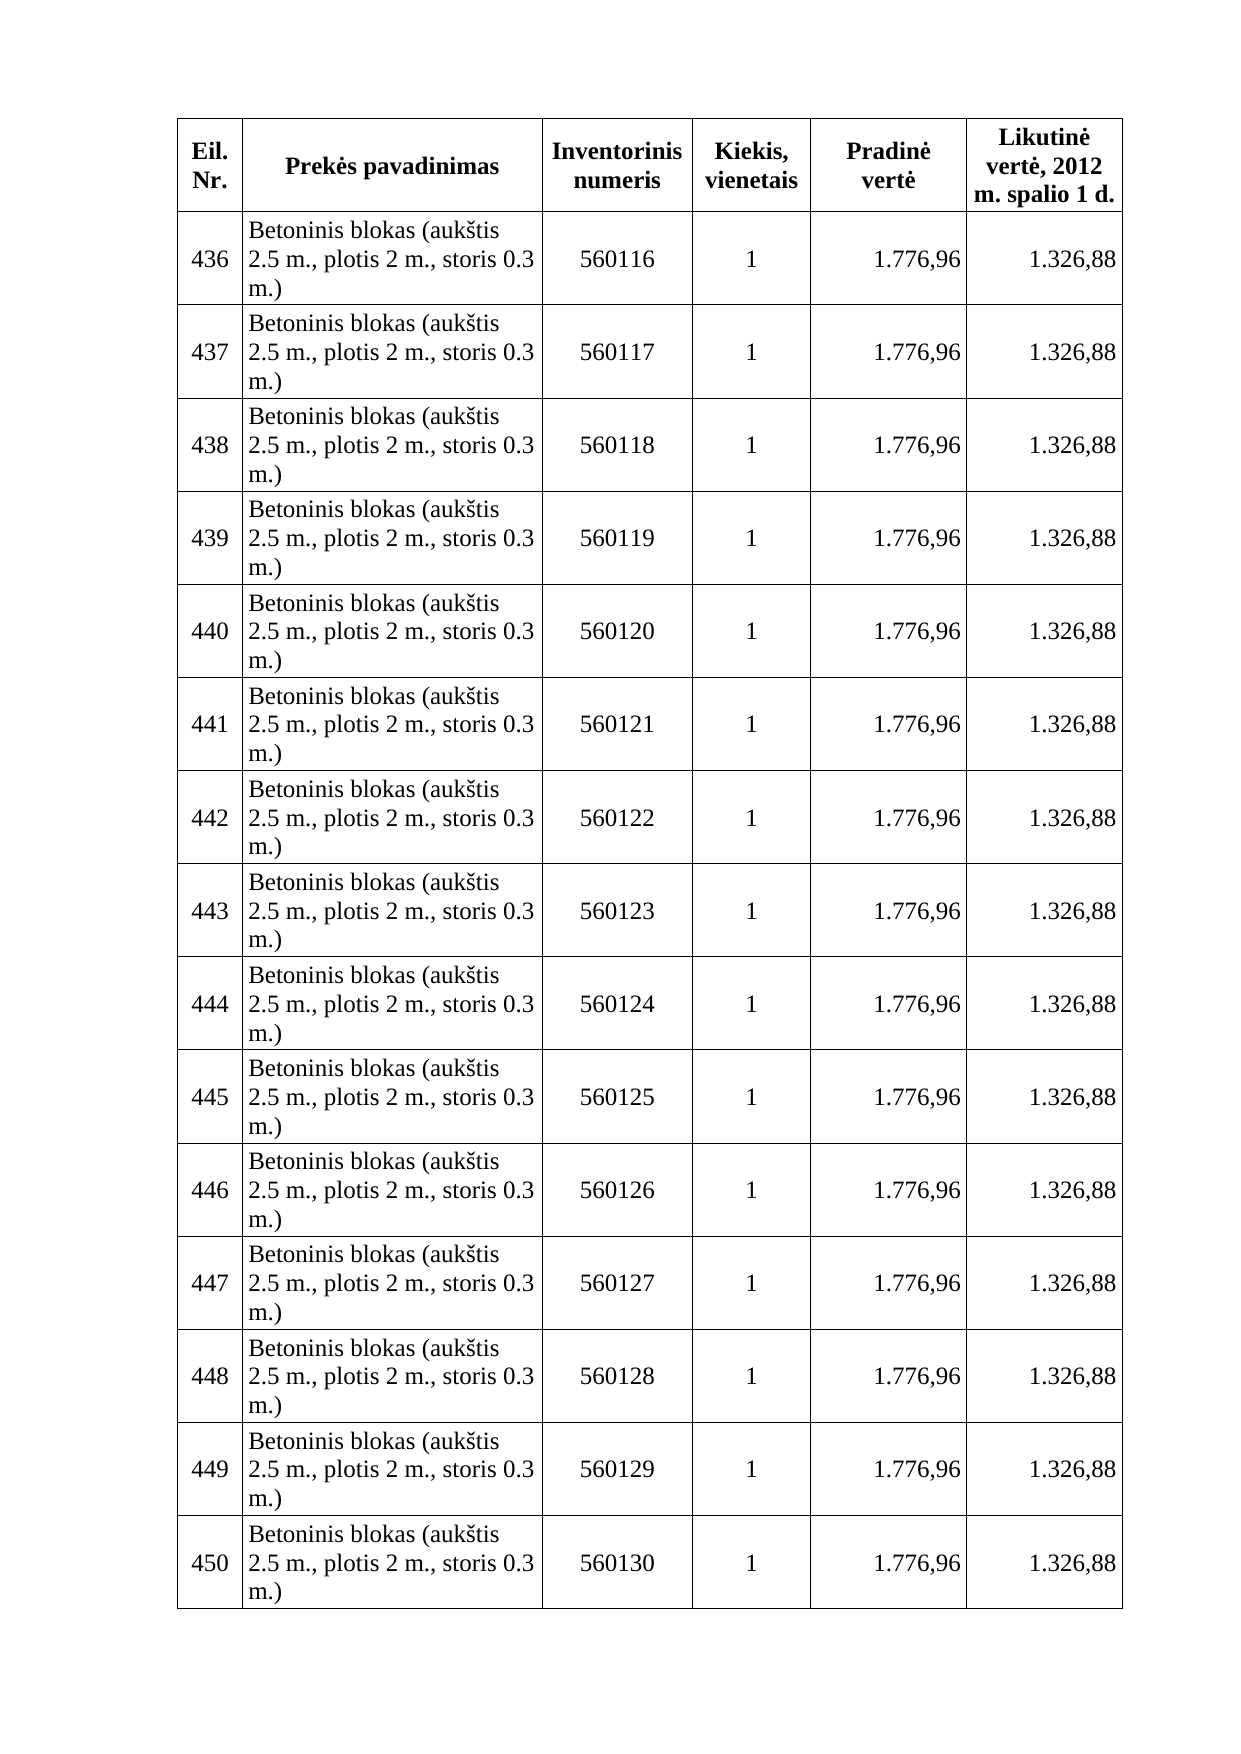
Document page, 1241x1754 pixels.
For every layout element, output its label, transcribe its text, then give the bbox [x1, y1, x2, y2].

table_cell Betoninis blokas (aukštis 2.5 m., plotis 2 m., storis 0.3 m.) [243, 212, 542, 304]
table_cell 1.776,96 [811, 1050, 966, 1142]
table_cell 1.776,96 [811, 305, 966, 397]
table_cell 560128 [543, 1330, 692, 1422]
table_cell 450 [178, 1516, 242, 1608]
table_cell 448 [178, 1330, 242, 1422]
table_cell 1 [693, 957, 810, 1049]
table_cell Betoninis blokas (aukštis 2.5 m., plotis 2 m., storis 0.3 m.) [243, 957, 542, 1049]
table_cell Betoninis blokas (aukštis 2.5 m., plotis 2 m., storis 0.3 m.) [243, 492, 542, 584]
table_cell 560118 [543, 399, 692, 491]
table_header Eil. Nr. [178, 119, 242, 211]
table_cell 1.776,96 [811, 492, 966, 584]
table_cell 438 [178, 399, 242, 491]
table_cell Betoninis blokas (aukštis 2.5 m., plotis 2 m., storis 0.3 m.) [243, 585, 542, 677]
table_cell 445 [178, 1050, 242, 1142]
table_cell 443 [178, 864, 242, 956]
table_cell Betoninis blokas (aukštis 2.5 m., plotis 2 m., storis 0.3 m.) [243, 399, 542, 491]
table_cell 1.776,96 [811, 1237, 966, 1329]
table_cell 1.776,96 [811, 957, 966, 1049]
table_cell 1.776,96 [811, 1516, 966, 1608]
table_cell 1.776,96 [811, 864, 966, 956]
table_cell 1.776,96 [811, 1144, 966, 1236]
table_cell 440 [178, 585, 242, 677]
table_cell 1 [693, 864, 810, 956]
table_cell 1.326,88 [967, 864, 1122, 956]
table_cell 560117 [543, 305, 692, 397]
table_cell 1.776,96 [811, 399, 966, 491]
table_cell 560126 [543, 1144, 692, 1236]
table_header Prekės pavadinimas [243, 119, 542, 211]
table_cell 1 [693, 1516, 810, 1608]
table_cell Betoninis blokas (aukštis 2.5 m., plotis 2 m., storis 0.3 m.) [243, 305, 542, 397]
table_cell 560124 [543, 957, 692, 1049]
table_cell 439 [178, 492, 242, 584]
table_cell 560125 [543, 1050, 692, 1142]
table_cell 1.776,96 [811, 585, 966, 677]
table_header Kiekis, vienetais [693, 119, 810, 211]
table_cell 1.326,88 [967, 399, 1122, 491]
table_cell 560123 [543, 864, 692, 956]
table_cell 1.776,96 [811, 1423, 966, 1515]
table_cell Betoninis blokas (aukštis 2.5 m., plotis 2 m., storis 0.3 m.) [243, 864, 542, 956]
table_cell Betoninis blokas (aukštis 2.5 m., plotis 2 m., storis 0.3 m.) [243, 1237, 542, 1329]
table_cell 560116 [543, 212, 692, 304]
table_cell Betoninis blokas (aukštis 2.5 m., plotis 2 m., storis 0.3 m.) [243, 1144, 542, 1236]
table_cell 1 [693, 212, 810, 304]
table_cell 1.776,96 [811, 678, 966, 770]
table_cell 560130 [543, 1516, 692, 1608]
table_cell 441 [178, 678, 242, 770]
table_cell 1 [693, 585, 810, 677]
table_cell Betoninis blokas (aukštis 2.5 m., plotis 2 m., storis 0.3 m.) [243, 1516, 542, 1608]
table_cell 446 [178, 1144, 242, 1236]
table_cell 1.326,88 [967, 678, 1122, 770]
table_cell 1.326,88 [967, 1237, 1122, 1329]
table_cell 1 [693, 1050, 810, 1142]
table_cell 1 [693, 771, 810, 863]
table_cell 1 [693, 1237, 810, 1329]
table_cell 444 [178, 957, 242, 1049]
table_cell 1 [693, 1144, 810, 1236]
table_cell 1.776,96 [811, 1330, 966, 1422]
table_cell 1.776,96 [811, 771, 966, 863]
table_cell 447 [178, 1237, 242, 1329]
table_cell Betoninis blokas (aukštis 2.5 m., plotis 2 m., storis 0.3 m.) [243, 771, 542, 863]
table_cell 1.776,96 [811, 212, 966, 304]
table_cell 560129 [543, 1423, 692, 1515]
table_cell 442 [178, 771, 242, 863]
table_cell 437 [178, 305, 242, 397]
table_cell 1.326,88 [967, 957, 1122, 1049]
table_cell 560127 [543, 1237, 692, 1329]
table_cell 560121 [543, 678, 692, 770]
table_cell Betoninis blokas (aukštis 2.5 m., plotis 2 m., storis 0.3 m.) [243, 1423, 542, 1515]
table_cell 1.326,88 [967, 1516, 1122, 1608]
table_header Likutinė vertė, 2012 m. spalio 1 d. [967, 119, 1122, 211]
table_cell 1.326,88 [967, 212, 1122, 304]
table_cell 560119 [543, 492, 692, 584]
table_cell Betoninis blokas (aukštis 2.5 m., plotis 2 m., storis 0.3 m.) [243, 678, 542, 770]
table_cell 1 [693, 305, 810, 397]
table_cell 1.326,88 [967, 305, 1122, 397]
table_cell 1 [693, 399, 810, 491]
table_cell 1.326,88 [967, 1050, 1122, 1142]
table_cell 1 [693, 1423, 810, 1515]
table_cell 1.326,88 [967, 1144, 1122, 1236]
table_cell 560120 [543, 585, 692, 677]
table_cell 449 [178, 1423, 242, 1515]
table_cell 1.326,88 [967, 771, 1122, 863]
table_cell 560122 [543, 771, 692, 863]
table_cell 436 [178, 212, 242, 304]
table_cell 1.326,88 [967, 1330, 1122, 1422]
table_cell Betoninis blokas (aukštis 2.5 m., plotis 2 m., storis 0.3 m.) [243, 1050, 542, 1142]
table_cell 1.326,88 [967, 585, 1122, 677]
table_cell 1.326,88 [967, 1423, 1122, 1515]
table_cell Betoninis blokas (aukštis 2.5 m., plotis 2 m., storis 0.3 m.) [243, 1330, 542, 1422]
table_header Pradinė vertė [811, 119, 966, 211]
table_cell 1 [693, 492, 810, 584]
table_header Inventorinis numeris [543, 119, 692, 211]
table_cell 1 [693, 1330, 810, 1422]
table_cell 1 [693, 678, 810, 770]
table_cell 1.326,88 [967, 492, 1122, 584]
